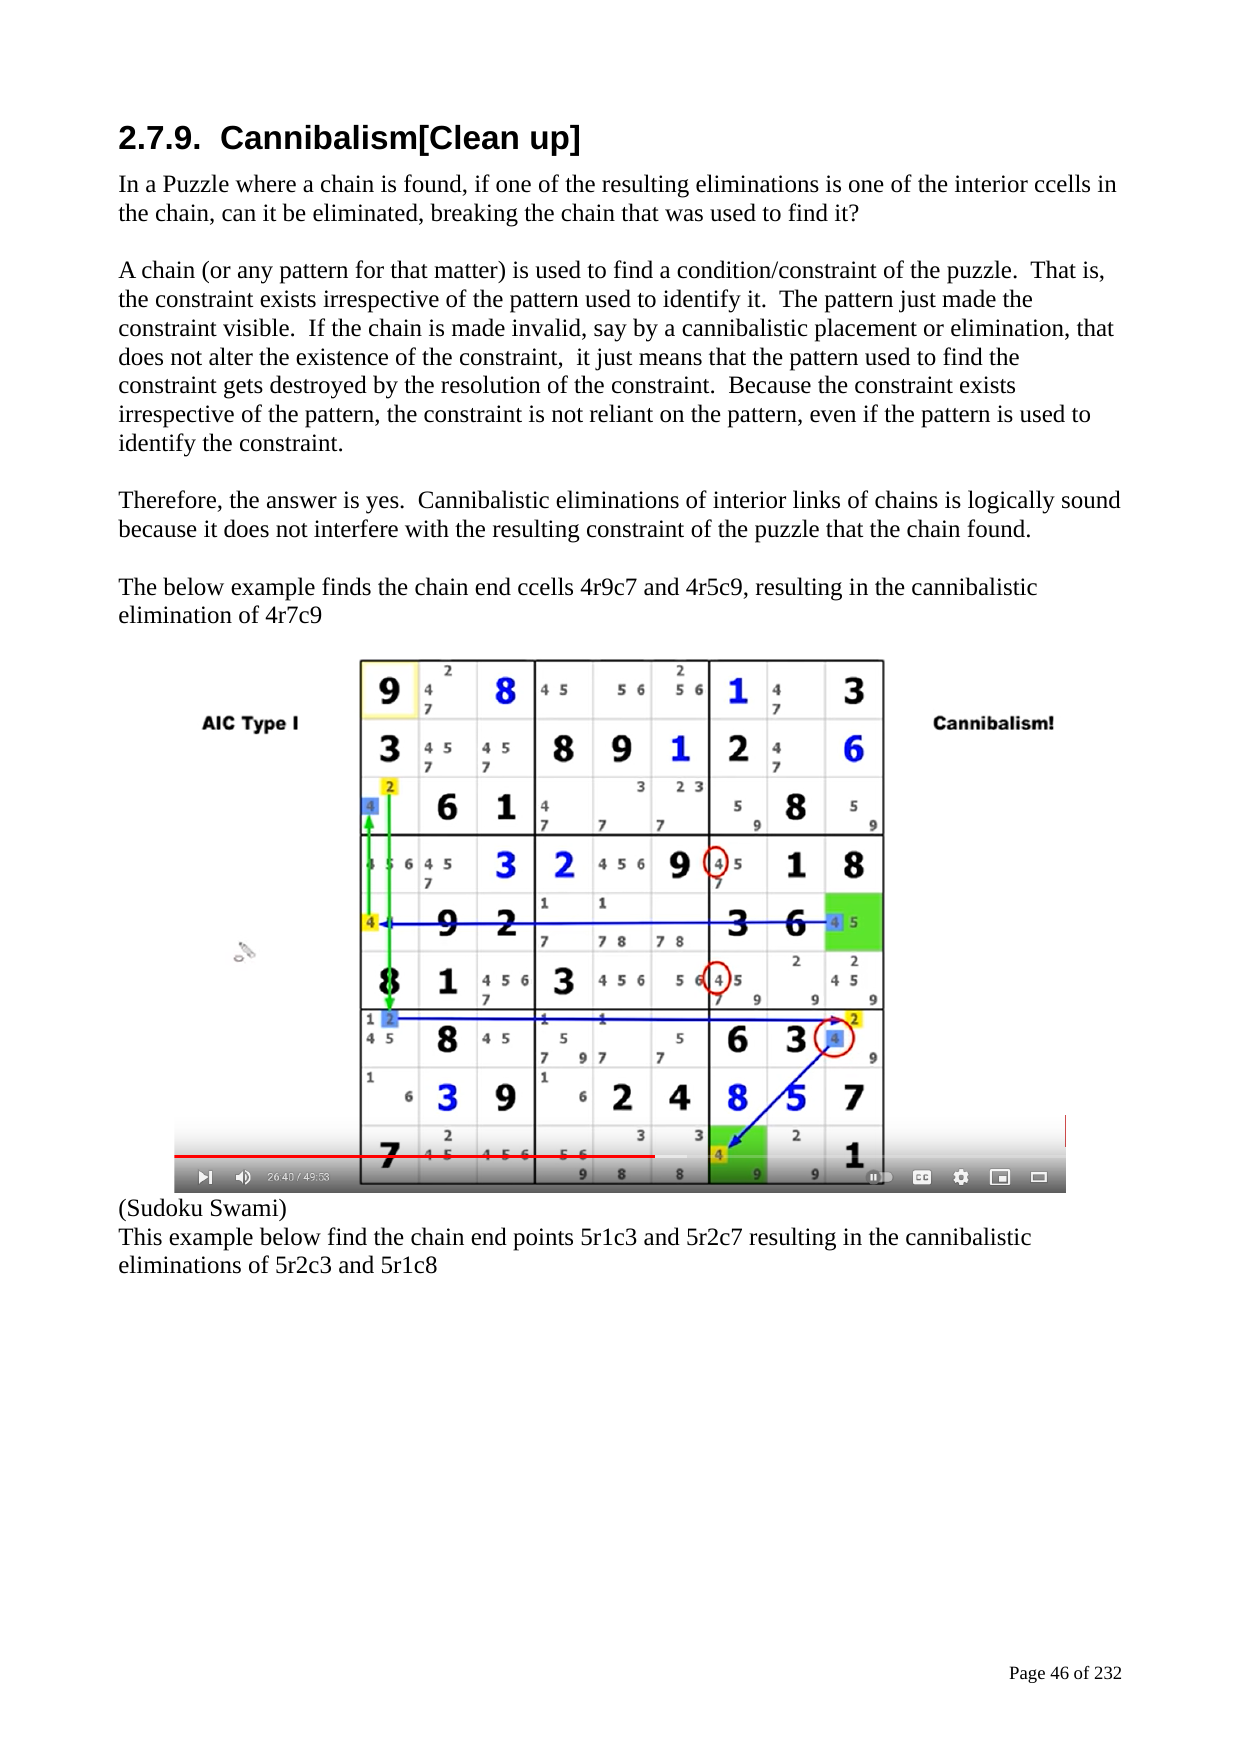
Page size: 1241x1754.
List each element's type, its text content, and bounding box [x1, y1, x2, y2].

text This example below find the chain end points 5r1c3 and 5r2c7 resulting in the cannibalistic eliminations of 5r2c3 and 5r1c8 [118, 1222, 1122, 1279]
text In a Puzzle where a chain is found, if one of the resulting eliminations is one of the interior ccells in the chain, can it be eliminated, breaking the chain that was used to find it? [118, 169, 1122, 227]
picture [174, 657, 1066, 1193]
text Therefore, the answer is yes. Cannibalistic eliminations of interior links of chains is logically sound because it does not interfere with the resulting constraint of the puzzle that the chain found. [118, 485, 1122, 543]
text The below example finds the chain end ccells 4r9c7 and 4r5c9, resulting in the cannibalistic elimination of 4r7c9 [118, 572, 1122, 629]
text A chain (or any pattern for that matter) is used to find a condition/constraint of the puzzle. That is, the constraint exists irrespective of the pattern used to identify it. The pattern just made the constraint visible. If the chain is made invalid, say by a cannibalistic placement or elimination, that does not alter the existence of the constraint, it just means that the pattern used to find the constraint gets destroyed by the resolution of the constraint. Because the constraint exists irrespective of the pattern, the constraint is not reliant on the pattern, even if the pattern is used to identify the constraint. [118, 255, 1122, 457]
subtitle Cannibalism[Clean up] [118, 118, 1122, 157]
text (Sudoku Swami) [118, 1193, 1122, 1222]
